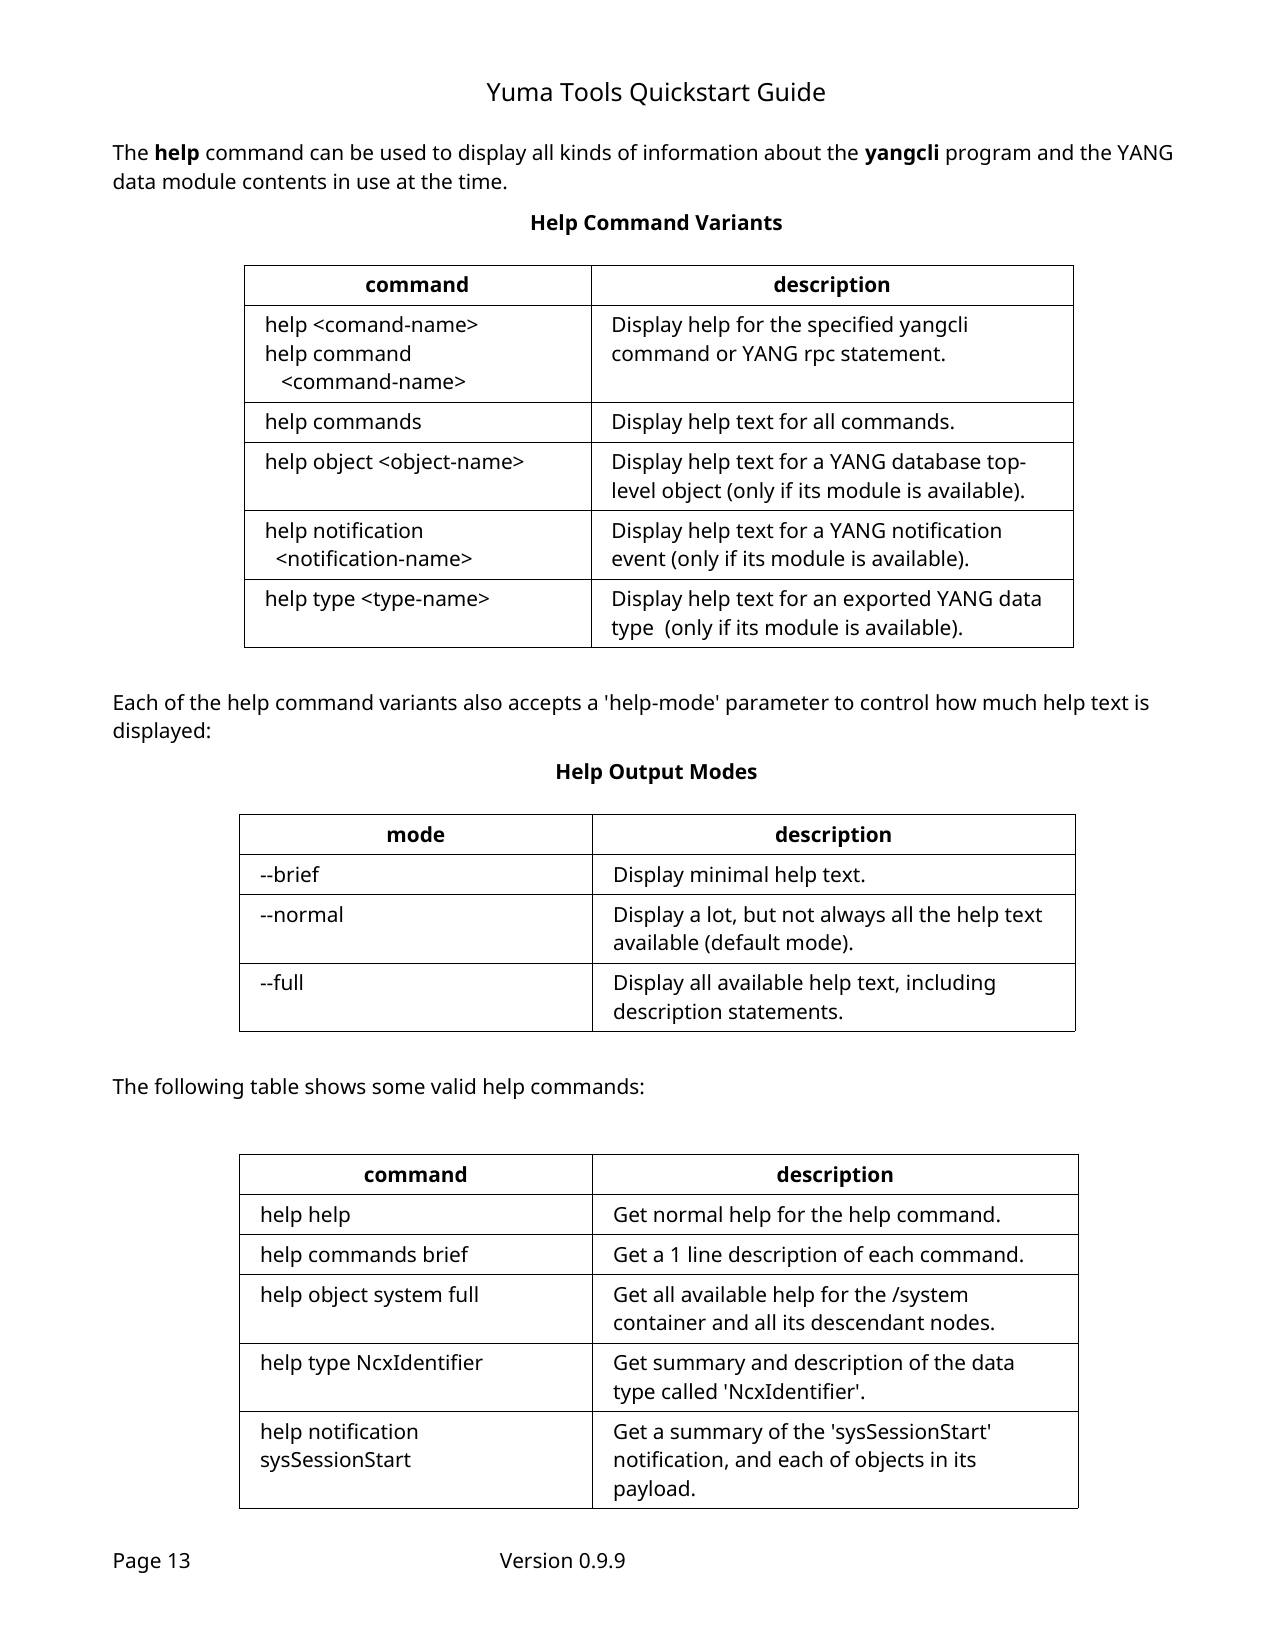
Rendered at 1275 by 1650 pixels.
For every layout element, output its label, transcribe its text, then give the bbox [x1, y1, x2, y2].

table_header description [592, 266, 1073, 305]
table_cell help type <type-name> [245, 580, 591, 647]
table_cell help notification sysSessionStart [240, 1412, 592, 1508]
table_cell help commands [245, 403, 591, 442]
table_cell help object <object-name> [245, 443, 591, 510]
table_cell help type NcxIdentifier [240, 1344, 592, 1411]
table_cell Display help text for a YANG notification event (only if its module is available). [592, 511, 1073, 578]
text The help command can be used to display all kinds of information about the yangcli program and the YANG data module contents in use at the time. [112, 138, 1200, 195]
table_header description [593, 1155, 1078, 1194]
table_cell Get all available help for the /system container and all its descendant nodes. [593, 1275, 1078, 1342]
table_cell Get a summary of the 'sysSessionStart' notification, and each of objects in its payload. [593, 1412, 1078, 1508]
table_cell Display help text for all commands. [592, 403, 1073, 442]
table_cell Get normal help for the help command. [593, 1195, 1078, 1234]
table_cell Display all available help text, including description statements. [593, 964, 1075, 1031]
table_cell Display a lot, but not always all the help text available (default mode). [593, 895, 1075, 963]
table_header command [245, 266, 591, 305]
subtitle Help Output Modes [127, 757, 1185, 786]
table_cell Display minimal help text. [593, 855, 1075, 894]
table_cell Display help text for an exported YANG data type (only if its module is available). [592, 580, 1073, 647]
table_cell help commands brief [240, 1235, 592, 1274]
table_cell help help [240, 1195, 592, 1234]
table_cell help notification <notification-name> [245, 511, 591, 578]
table_header description [593, 815, 1075, 854]
table_cell Display help for the specified yangcli command or YANG rpc statement. [592, 306, 1073, 402]
subtitle Help Command Variants [127, 208, 1185, 236]
table_cell Get summary and description of the data type called 'NcxIdentifier'. [593, 1344, 1078, 1411]
text The following table shows some valid help commands: [112, 1072, 1200, 1101]
table_cell --full [240, 964, 592, 1031]
text Each of the help command variants also accepts a 'help-mode' parameter to control how much help text is displayed: [112, 688, 1200, 745]
table_cell help object system full [240, 1275, 592, 1342]
table_header command [240, 1155, 592, 1194]
table_cell Display help text for a YANG database top-level object (only if its module is available). [592, 443, 1073, 510]
table_cell Get a 1 line description of each command. [593, 1235, 1078, 1274]
table_cell --normal [240, 895, 592, 963]
table_cell --brief [240, 855, 592, 894]
table_cell help <comand-name> help command <command-name> [245, 306, 591, 402]
table_header mode [240, 815, 592, 854]
